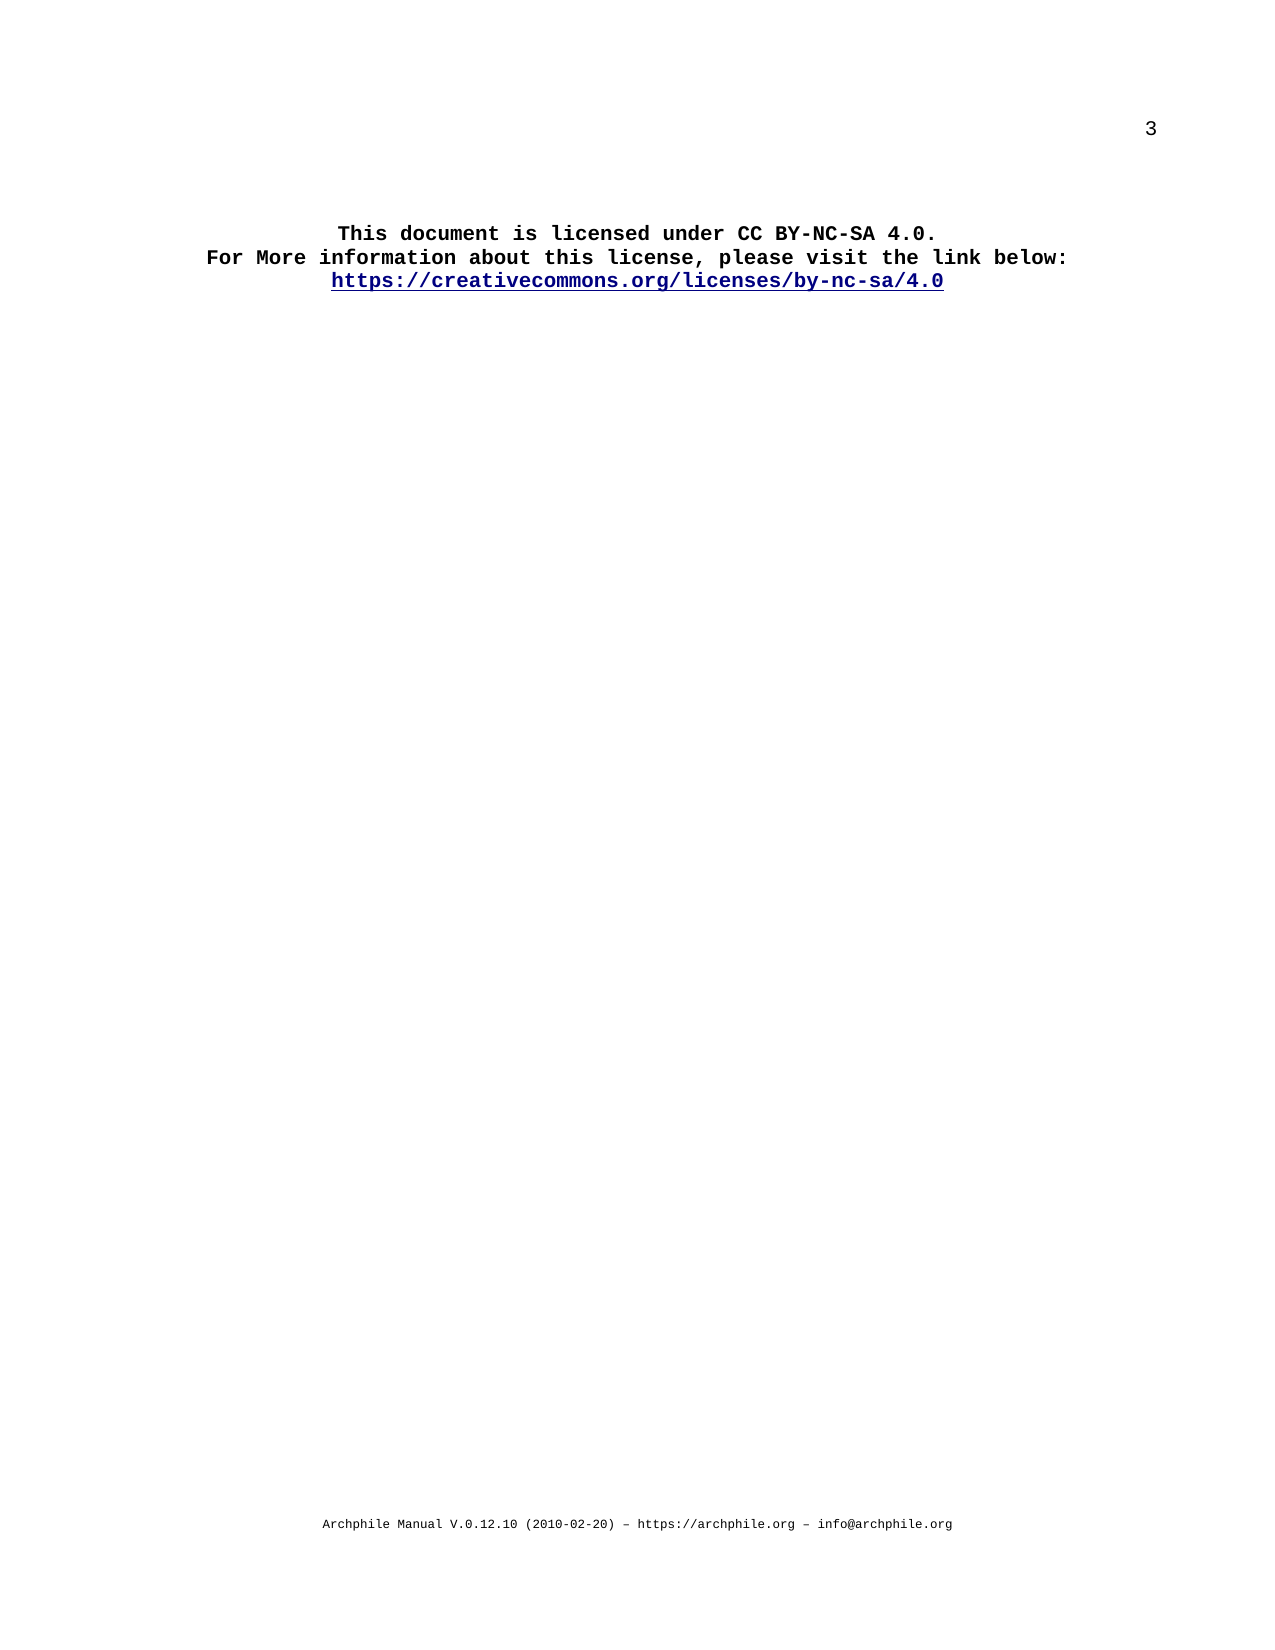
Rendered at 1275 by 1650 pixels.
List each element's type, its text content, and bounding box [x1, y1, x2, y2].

text For More information about this license, please visit the link below: [118, 247, 1157, 270]
text https://creativecommons.org/licenses/by-nc-sa/4.0 [118, 270, 1157, 294]
text This document is licensed under CC BY-NC-SA 4.0. [118, 223, 1157, 247]
